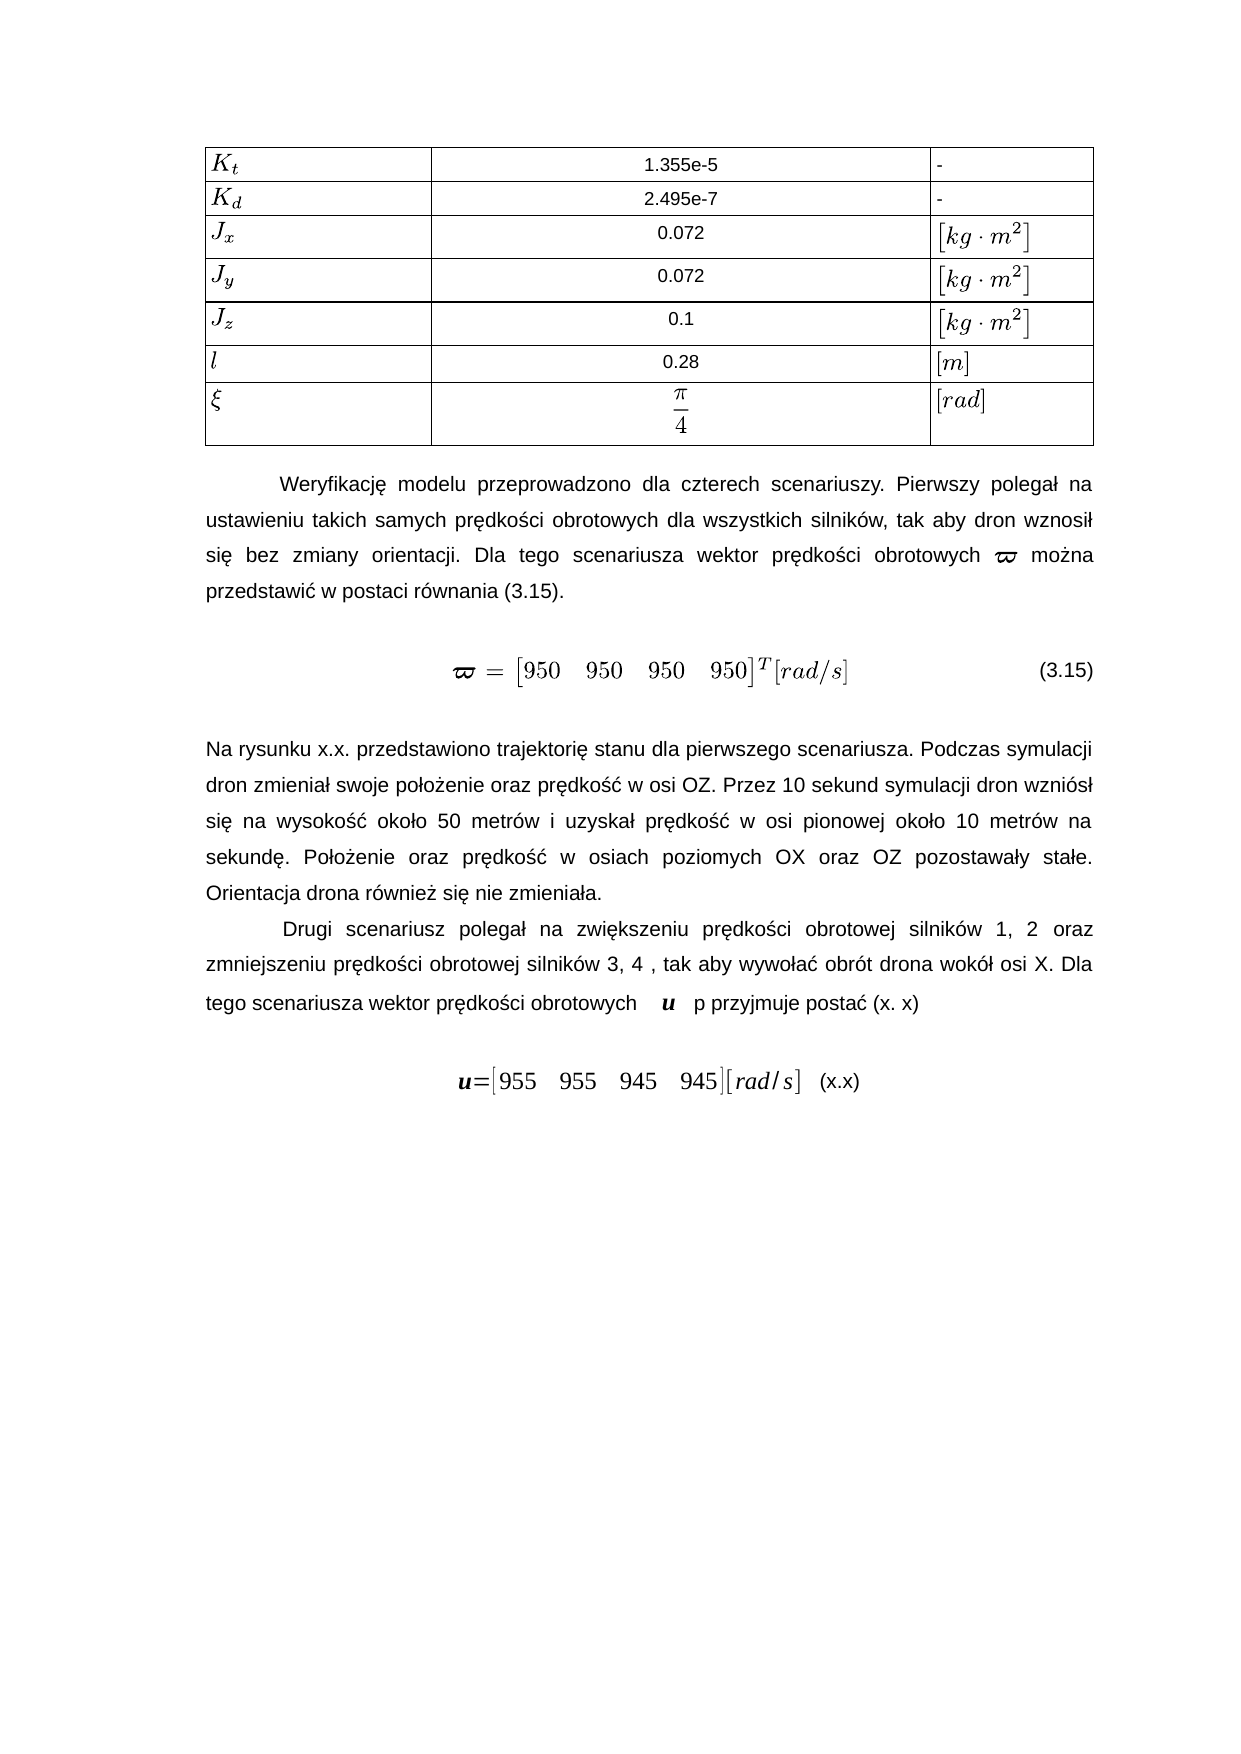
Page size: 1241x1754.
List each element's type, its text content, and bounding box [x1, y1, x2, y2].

table_cell [206, 346, 431, 382]
table_cell 0.1 [432, 303, 930, 344]
table_cell [931, 216, 1093, 258]
table_cell - [931, 148, 1093, 181]
table_cell - [931, 182, 1093, 215]
table_cell [206, 259, 431, 301]
table_cell 0.28 [432, 346, 930, 382]
table_cell 0.072 [432, 259, 930, 301]
table_cell [931, 303, 1093, 344]
table_cell 1.355e-5 [432, 148, 930, 181]
table_cell [931, 259, 1093, 301]
table_cell [206, 303, 431, 344]
table_cell [931, 383, 1093, 445]
table_cell [931, 346, 1093, 382]
table_cell 2.495e-7 [432, 182, 930, 215]
table_cell [206, 383, 431, 445]
text Weryfikację modelu przeprowadzono dla czterech scenariuszy. Pierwszy polegał na ustawieniu takich samych prędkości obrotowych dla wszystkich silników, tak aby dron wznosił się bez zmiany orientacji. Dla tego scenariusza wektor prędkości obrotowych można przedstawić w postaci równania (3.15). [206, 471, 1093, 603]
text (3.15) [206, 653, 1093, 687]
table_cell [206, 216, 431, 258]
text (x.x) [206, 1065, 1093, 1096]
table_cell 0.072 [432, 216, 930, 258]
text Drugi scenariusz polegał na zwiększeniu prędkości obrotowej silników 1, 2 oraz zmniejszeniu prędkości obrotowej silników 3, 4 , tak aby wywołać obrót drona wokół osi X. Dla tego scenariusza wektor prędkości obrotowych p przyjmuje postać (x. x) [206, 916, 1093, 1016]
table_cell [206, 148, 431, 181]
text Na rysunku x.x. przedstawiono trajektorię stanu dla pierwszego scenariusza. Podczas symulacji dron zmieniał swoje położenie oraz prędkość w osi OZ. Przez 10 sekund symulacji dron wzniósł się na wysokość około 50 metrów i uzyskał prędkość w osi pionowej około 10 metrów na sekundę. Położenie oraz prędkość w osiach poziomych OX oraz OZ pozostawały stałe. Orientacja drona również się nie zmieniała. [206, 737, 1093, 904]
table_cell [206, 182, 431, 215]
table_cell [432, 383, 930, 445]
